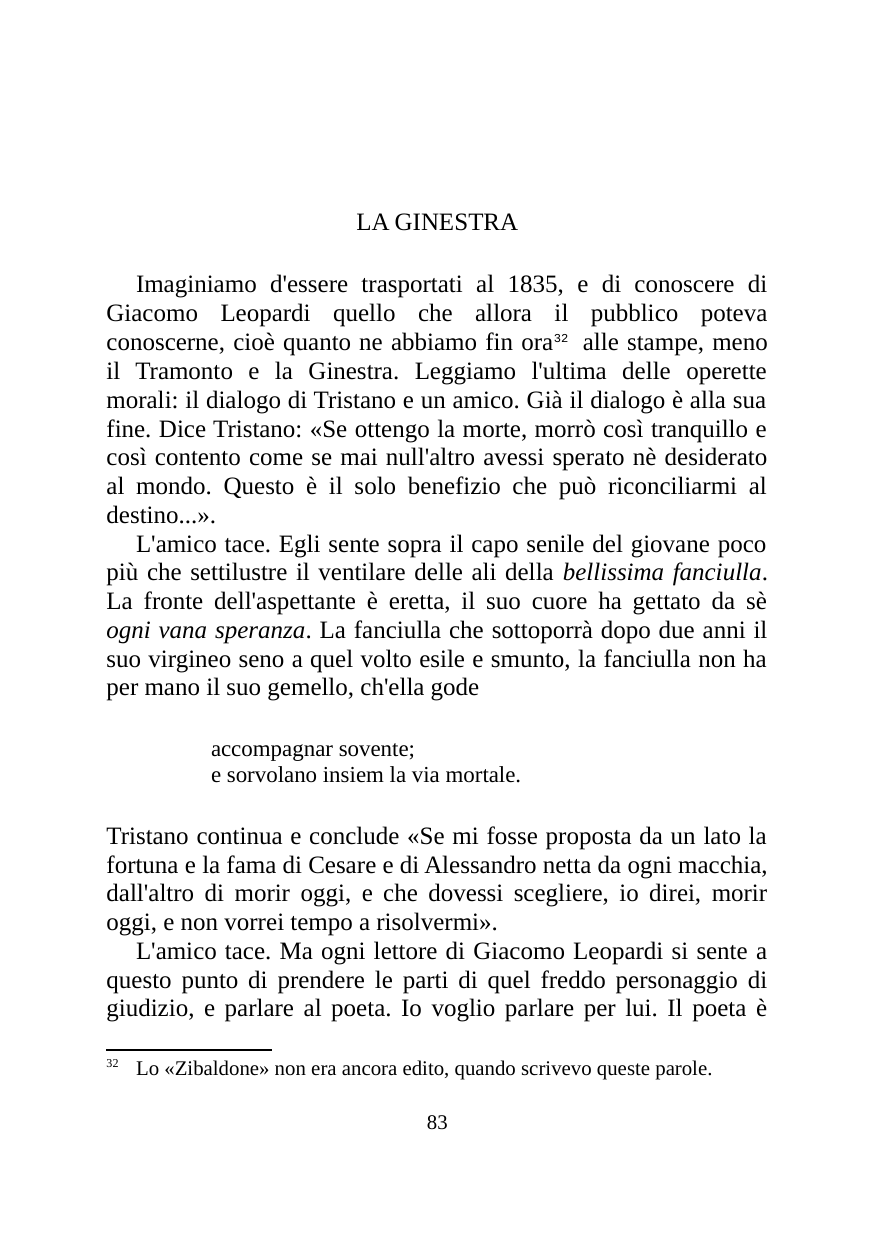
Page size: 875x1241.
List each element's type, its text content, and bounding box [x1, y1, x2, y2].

text Tristano continua e conclude «Se mi fosse proposta da un lato la fortuna e la fama di Cesare e di Alessandro netta da ogni macchia, dall'altro di morir oggi, e che dovessi scegliere, io direi, morir oggi, e non vorrei tempo a risolvermi». [106, 821, 768, 936]
text Lo «Zibaldone» non era ancora edito, quando scrivevo queste parole. [106, 1056, 768, 1080]
text L'amico tace. Ma ogni lettore di Giacomo Leopardi si sente a questo punto di prendere le parti di quel freddo personaggio di giudizio, e parlare al poeta. Io voglio parlare per lui. Il poeta è [106, 936, 768, 1022]
text e sorvolano insiem la via mortale. [181, 761, 768, 787]
text LA GINESTRA [106, 207, 768, 236]
text L'amico tace. Egli sente sopra il capo senile del giovane poco più che settilustre il ventilare delle ali della bellissima fanciulla. La fronte dell'aspettante è eretta, il suo cuore ha gettato da sè ogni vana speranza. La fanciulla che sottoporrà dopo due anni il suo virgineo seno a quel volto esile e smunto, la fanciulla non ha per mano il suo gemello, ch'ella gode [106, 529, 768, 701]
text accompagnar sovente; [181, 735, 768, 761]
text Imaginiamo d'essere trasportati al 1835, e di conoscere di Giacomo Leopardi quello che allora il pubblico poteva conoscerne, cioè quanto ne abbiamo fin ora alle stampe, meno il Tramonto e la Ginestra. Leggiamo l'ultima delle operette morali: il dialogo di Tristano e un amico. Già il dialogo è alla sua fine. Dice Tristano: «Se ottengo la morte, morrò così tranquillo e così contento come se mai null'altro avessi sperato nè desiderato al mondo. Questo è il solo benefizio che può riconciliarmi al destino...». [106, 269, 768, 529]
